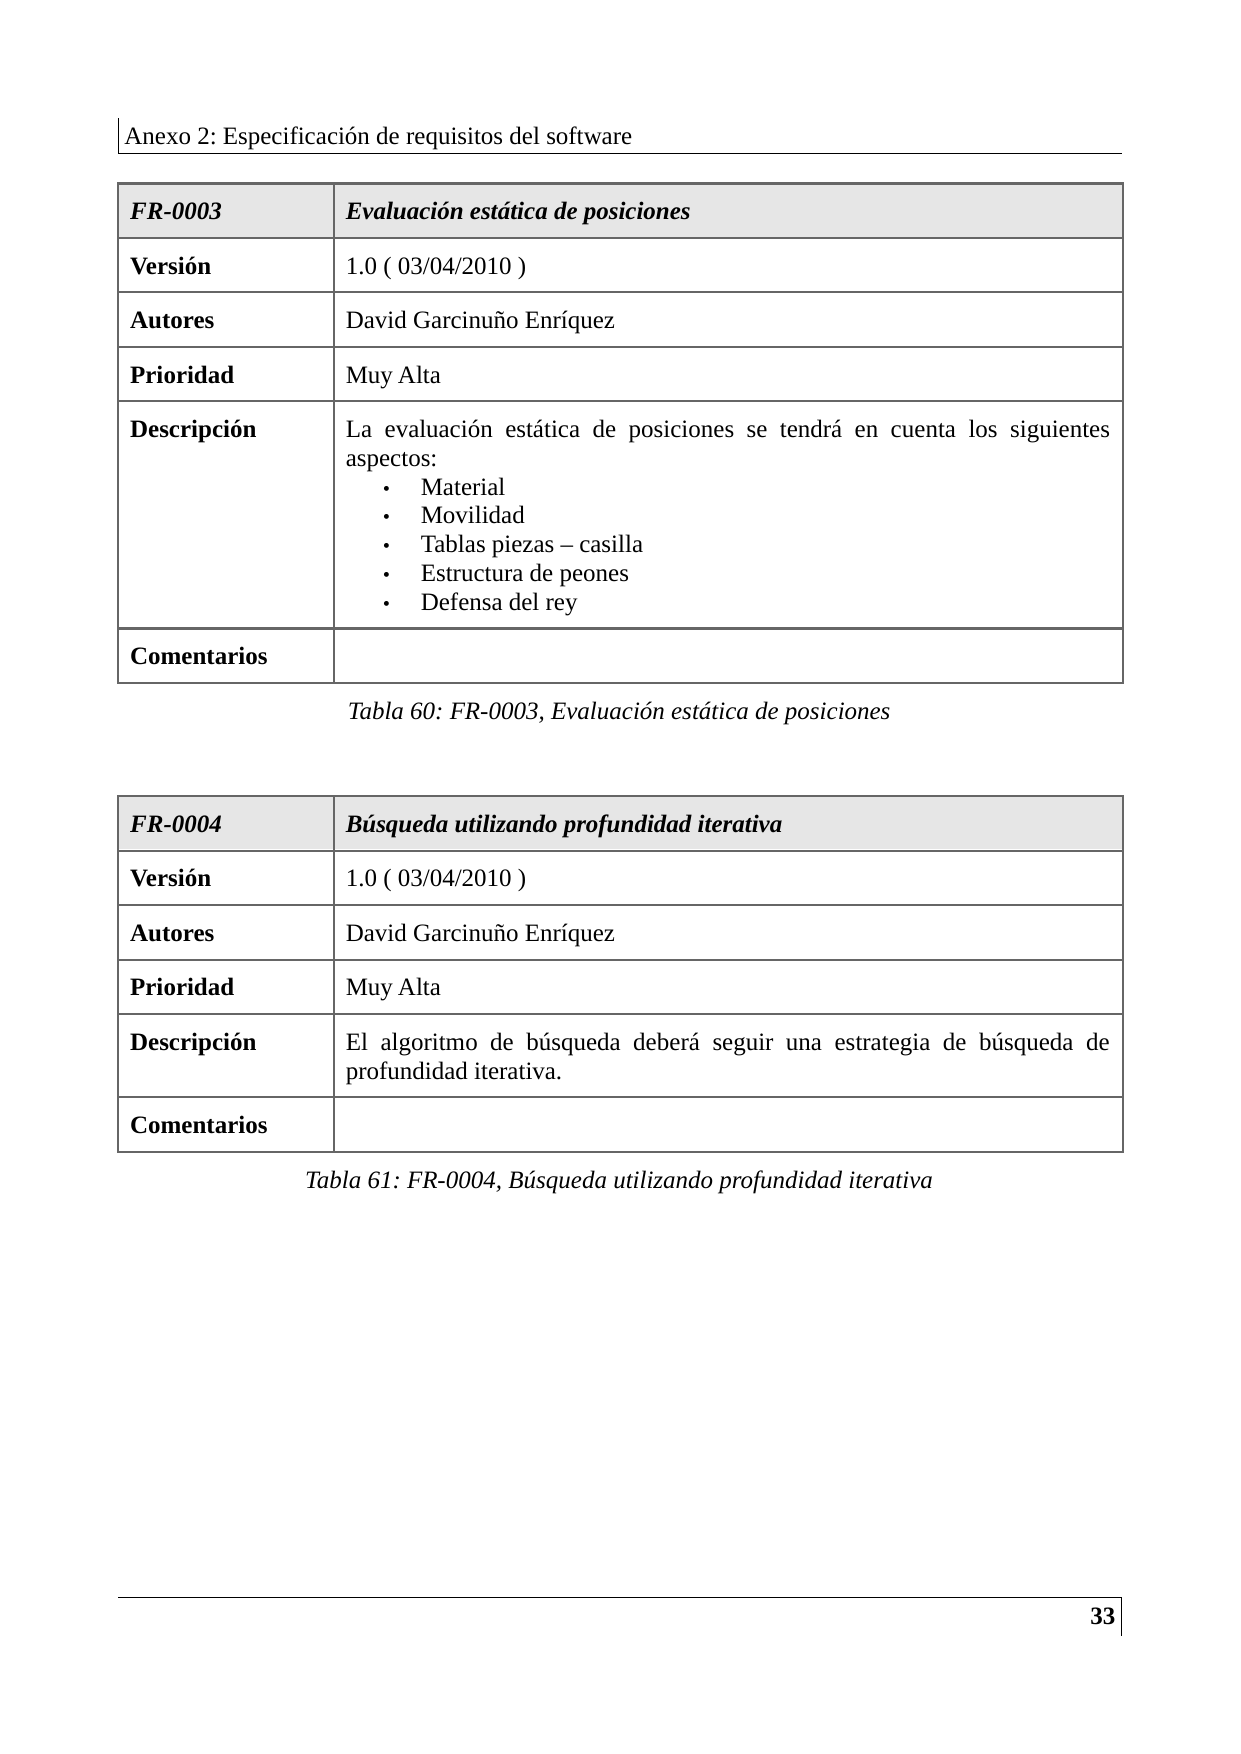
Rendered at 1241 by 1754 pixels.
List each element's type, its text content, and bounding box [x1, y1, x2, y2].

table_cell Prioridad [119, 348, 333, 400]
table_cell Versión [119, 852, 333, 904]
table_cell Versión [119, 239, 333, 291]
table_cell El algoritmo de búsqueda deberá seguir una estrategia de búsqueda de profundidad iterativa. [335, 1015, 1122, 1096]
table_cell Descripción [119, 1015, 333, 1096]
table_header Búsqueda utilizando profundidad iterativa [335, 797, 1122, 849]
table_cell Muy Alta [335, 961, 1122, 1013]
table_header Evaluación estática de posiciones [335, 185, 1122, 237]
table_cell 1.0 ( 03/04/2010 ) [335, 239, 1122, 291]
table_cell Descripción [119, 402, 333, 627]
text Tabla 61: FR-0004, Búsqueda utilizando profundidad iterativa [118, 1165, 1122, 1194]
table_cell Comentarios [119, 1098, 333, 1151]
table_cell Autores [119, 293, 333, 346]
table_header FR-0003 [119, 185, 333, 237]
table_cell David Garcinuño Enríquez [335, 906, 1122, 958]
table_cell Comentarios [119, 630, 333, 682]
table_cell Autores [119, 906, 333, 958]
table_cell [335, 1098, 1122, 1151]
table_cell 1.0 ( 03/04/2010 ) [335, 852, 1122, 904]
table_cell [335, 630, 1122, 682]
text Tabla 60: FR-0003, Evaluación estática de posiciones [118, 696, 1122, 725]
table_cell David Garcinuño Enríquez [335, 293, 1122, 346]
table_cell Muy Alta [335, 348, 1122, 400]
table_cell La evaluación estática de posiciones se tendrá en cuenta los siguientes aspectos: Material Movilidad Tablas piezas – casilla Estructura de peones Defensa del rey [335, 402, 1122, 627]
table_header FR-0004 [119, 797, 333, 849]
table_cell Prioridad [119, 961, 333, 1013]
